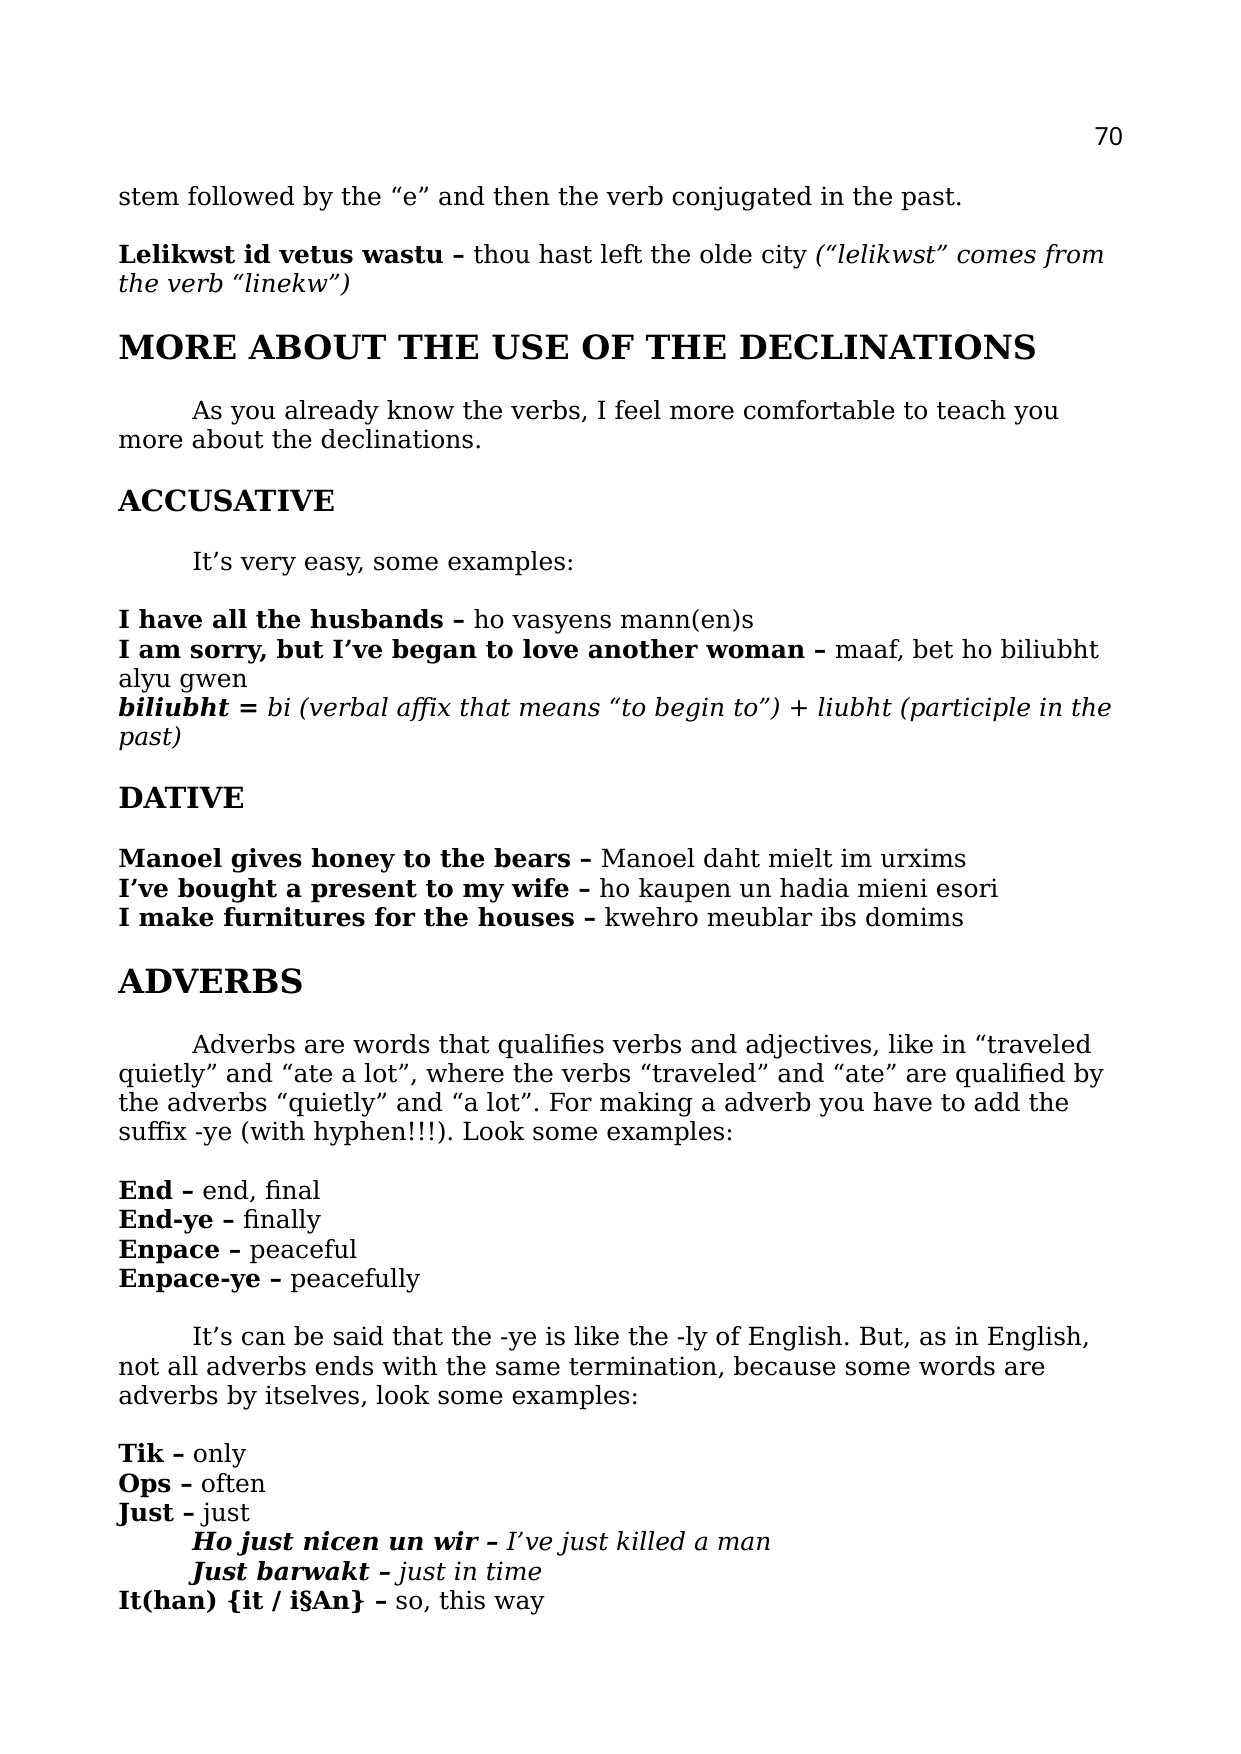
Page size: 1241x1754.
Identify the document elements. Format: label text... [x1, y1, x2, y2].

text End – end, final [118, 1176, 1123, 1205]
text As you already know the verbs, I feel more comfortable to teach you more about the declinations. [118, 396, 1123, 454]
text Ops – often [118, 1468, 1123, 1498]
text Just – just [118, 1498, 1123, 1527]
subtitle ACCUSATIVE [118, 483, 1123, 518]
text It’s can be said that the -ye is like the -ly of English. But, as in English, not all adverbs ends with the same termination, because some words are adverbs by itselves, look some examples: [118, 1322, 1123, 1410]
text Adverbs are words that qualifies verbs and adjectives, like in “traveled quietly” and “ate a lot”, where the verbs “traveled” and “ate” are qualified by the adverbs “quietly” and “a lot”. For making a adverb you have to add the suffix -ye (with hyphen!!!). Look some examples: [118, 1030, 1123, 1147]
text Just barwakt – just in time [118, 1557, 1123, 1586]
text I have all the husbands – ho vasyens mann(en)s [118, 605, 1123, 635]
text It’s very easy, some examples: [118, 547, 1123, 576]
text I am sorry, but I’ve began to love another woman – maaf, bet ho biliubht alyu gwen [118, 635, 1123, 693]
text Enpace-ye – peacefully [118, 1264, 1123, 1293]
text Enpace – peaceful [118, 1234, 1123, 1264]
text Tik – only [118, 1439, 1123, 1468]
text Ho just nicen un wir – I’ve just killed a man [118, 1527, 1123, 1557]
text Lelikwst id vetus wastu – thou hast left the olde city (“lelikwst” comes from the verb “linekw”) [118, 240, 1123, 298]
subtitle MORE ABOUT THE USE OF THE DECLINATIONS [118, 328, 1123, 367]
text biliubht = bi (verbal affix that means “to begin to”) + liubht (participle in the past) [118, 693, 1123, 752]
text stem followed by the “e” and then the verb conjugated in the past. [118, 182, 1123, 211]
subtitle ADVERBS [118, 962, 1123, 1001]
subtitle DATIVE [118, 781, 1123, 815]
text End-ye – finally [118, 1205, 1123, 1234]
text It(han) {it / i§An} – so, this way [118, 1586, 1123, 1615]
text Manoel gives honey to the bears – Manoel daht mielt im urxims I’ve bought a present to my wife – ho kaupen un hadia mieni esori I make furnitures for the houses – kwehro meublar ibs domims [118, 844, 1123, 932]
